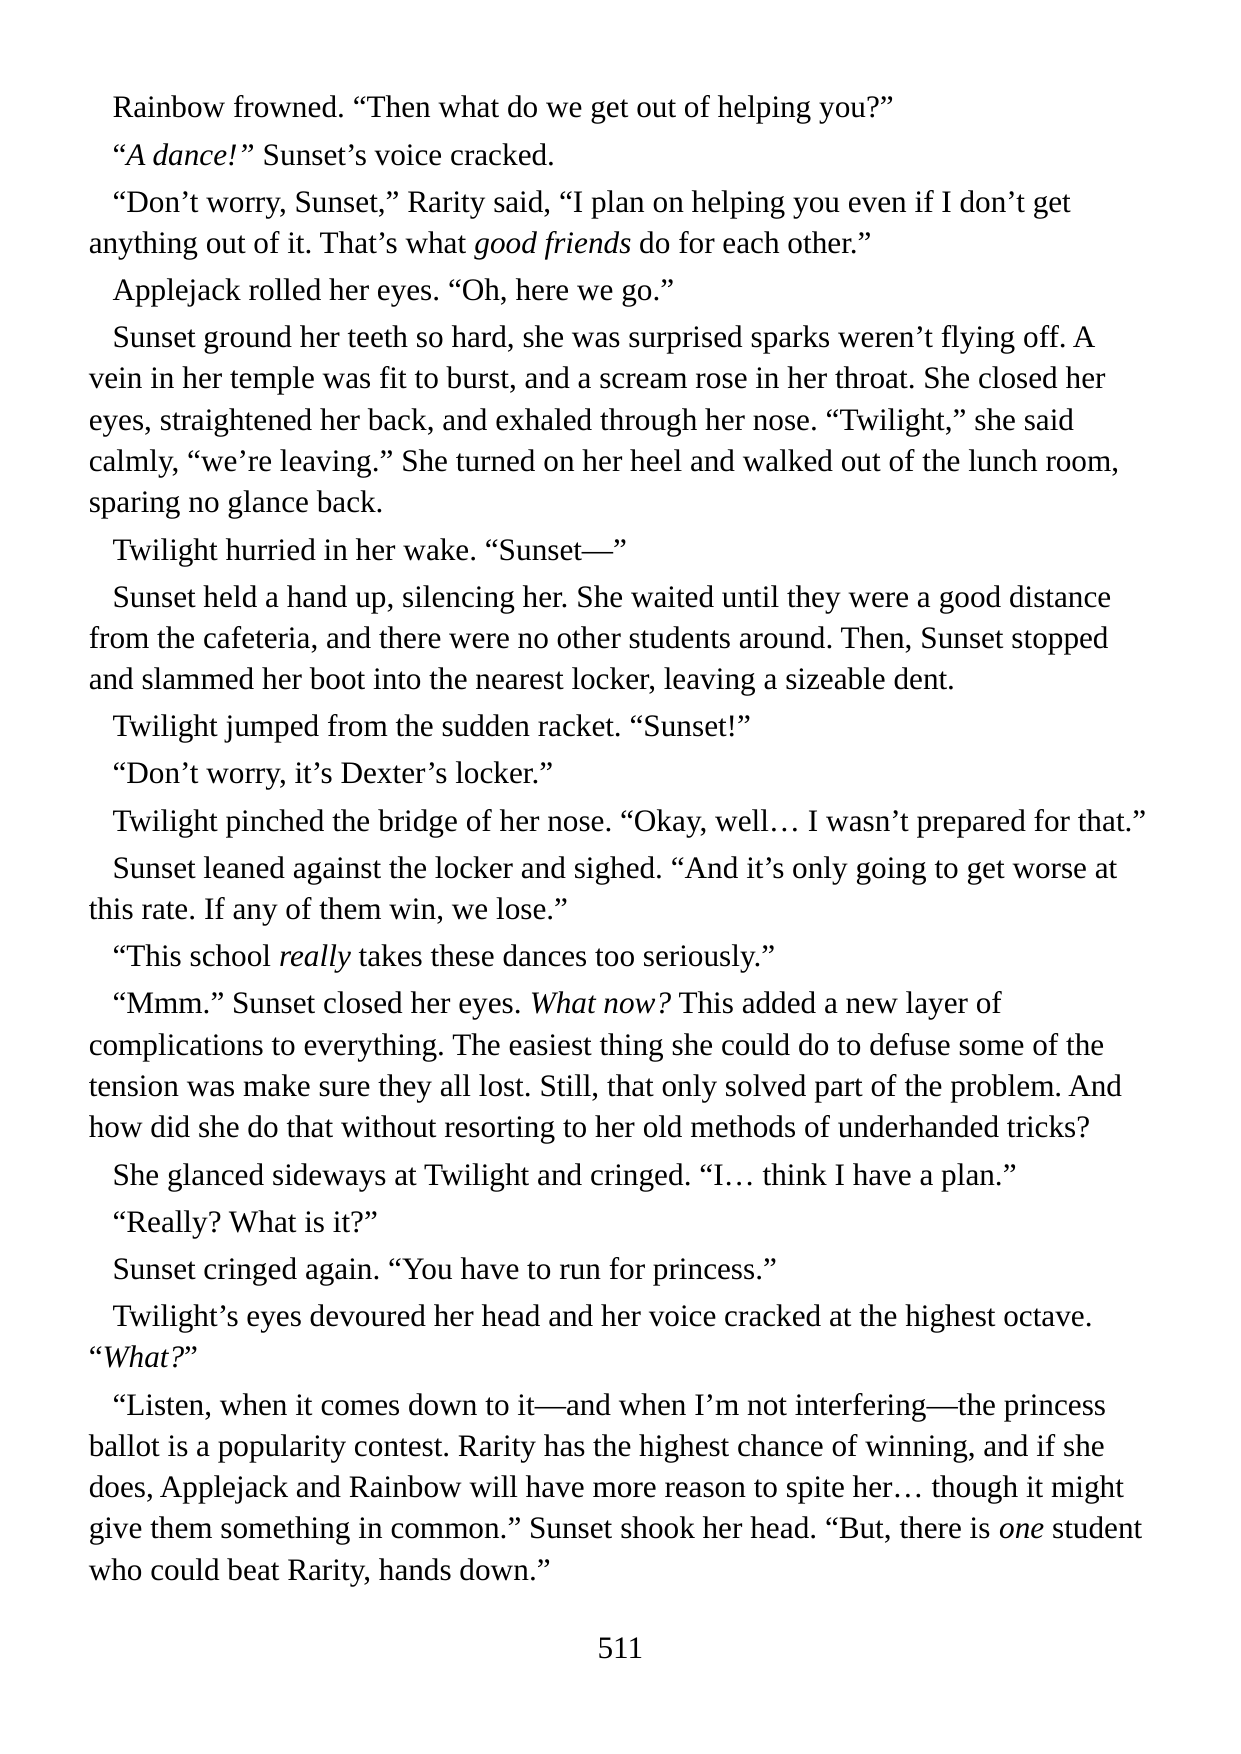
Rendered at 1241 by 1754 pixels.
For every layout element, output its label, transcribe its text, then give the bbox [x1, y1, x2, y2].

text Sunset ground her teeth so hard, she was surprised sparks weren’t flying off. A vein in her temple was fit to burst, and a scream rose in her throat. She closed her eyes, straightened her back, and exhaled through her nose. “Twilight,” she said calmly, “we’re leaving.” She turned on her heel and walked out of the lunch room, sparing no glance back. [88, 318, 1152, 519]
text Rainbow frowned. “Then what do we get out of helping you?” [88, 88, 1152, 124]
text “A dance!” Sunset’s voice cracked. [88, 136, 1152, 172]
text Applejack rolled her eyes. “Oh, here we go.” [88, 271, 1152, 307]
text “Don’t worry, Sunset,” Rarity said, “I plan on helping you even if I don’t get anything out of it. That’s what good friends do for each other.” [88, 183, 1152, 260]
text Sunset leaned against the locker and sighed. “And it’s only going to get worse at this rate. If any of them win, we lose.” [88, 849, 1152, 926]
text Sunset held a hand up, silencing her. She waited until they were a good distance from the cafeteria, and there were no other students around. Then, Sunset stopped and slammed her boot into the nearest locker, leaving a sizeable dent. [88, 578, 1152, 696]
text Twilight’s eyes devoured her head and her voice cracked at the highest octave. “What?” [88, 1297, 1152, 1374]
text She glanced sideways at Twilight and cringed. “I… think I have a plan.” [88, 1156, 1152, 1192]
text “Listen, when it comes down to it—and when I’m not interfering—the princess ballot is a popularity contest. Rarity has the highest chance of winning, and if she does, Applejack and Rainbow will have more reason to spite her… though it might give them something in common.” Sunset shook her head. “But, there is one student who could beat Rarity, hands down.” [88, 1386, 1152, 1587]
text “Don’t worry, it’s Dexter’s locker.” [88, 755, 1152, 791]
text “This school really takes these dances too seriously.” [88, 938, 1152, 973]
text Sunset cringed again. “You have to run for princess.” [88, 1250, 1152, 1286]
text “Mmm.” Sunset closed her eyes. What now? This added a new layer of complications to everything. The easiest thing she could do to defuse some of the tension was make sure they all lost. Still, that only solved part of the problem. And how did she do that without resorting to her old methods of underhanded tricks? [88, 985, 1152, 1144]
text Twilight jumped from the sudden racket. “Sunset!” [88, 708, 1152, 743]
text “Really? What is it?” [88, 1203, 1152, 1239]
text Twilight pinched the bridge of her nose. “Okay, well… I wasn’t prepared for that.” [88, 802, 1152, 838]
text Twilight hurried in her wake. “Sunset—” [88, 531, 1152, 567]
